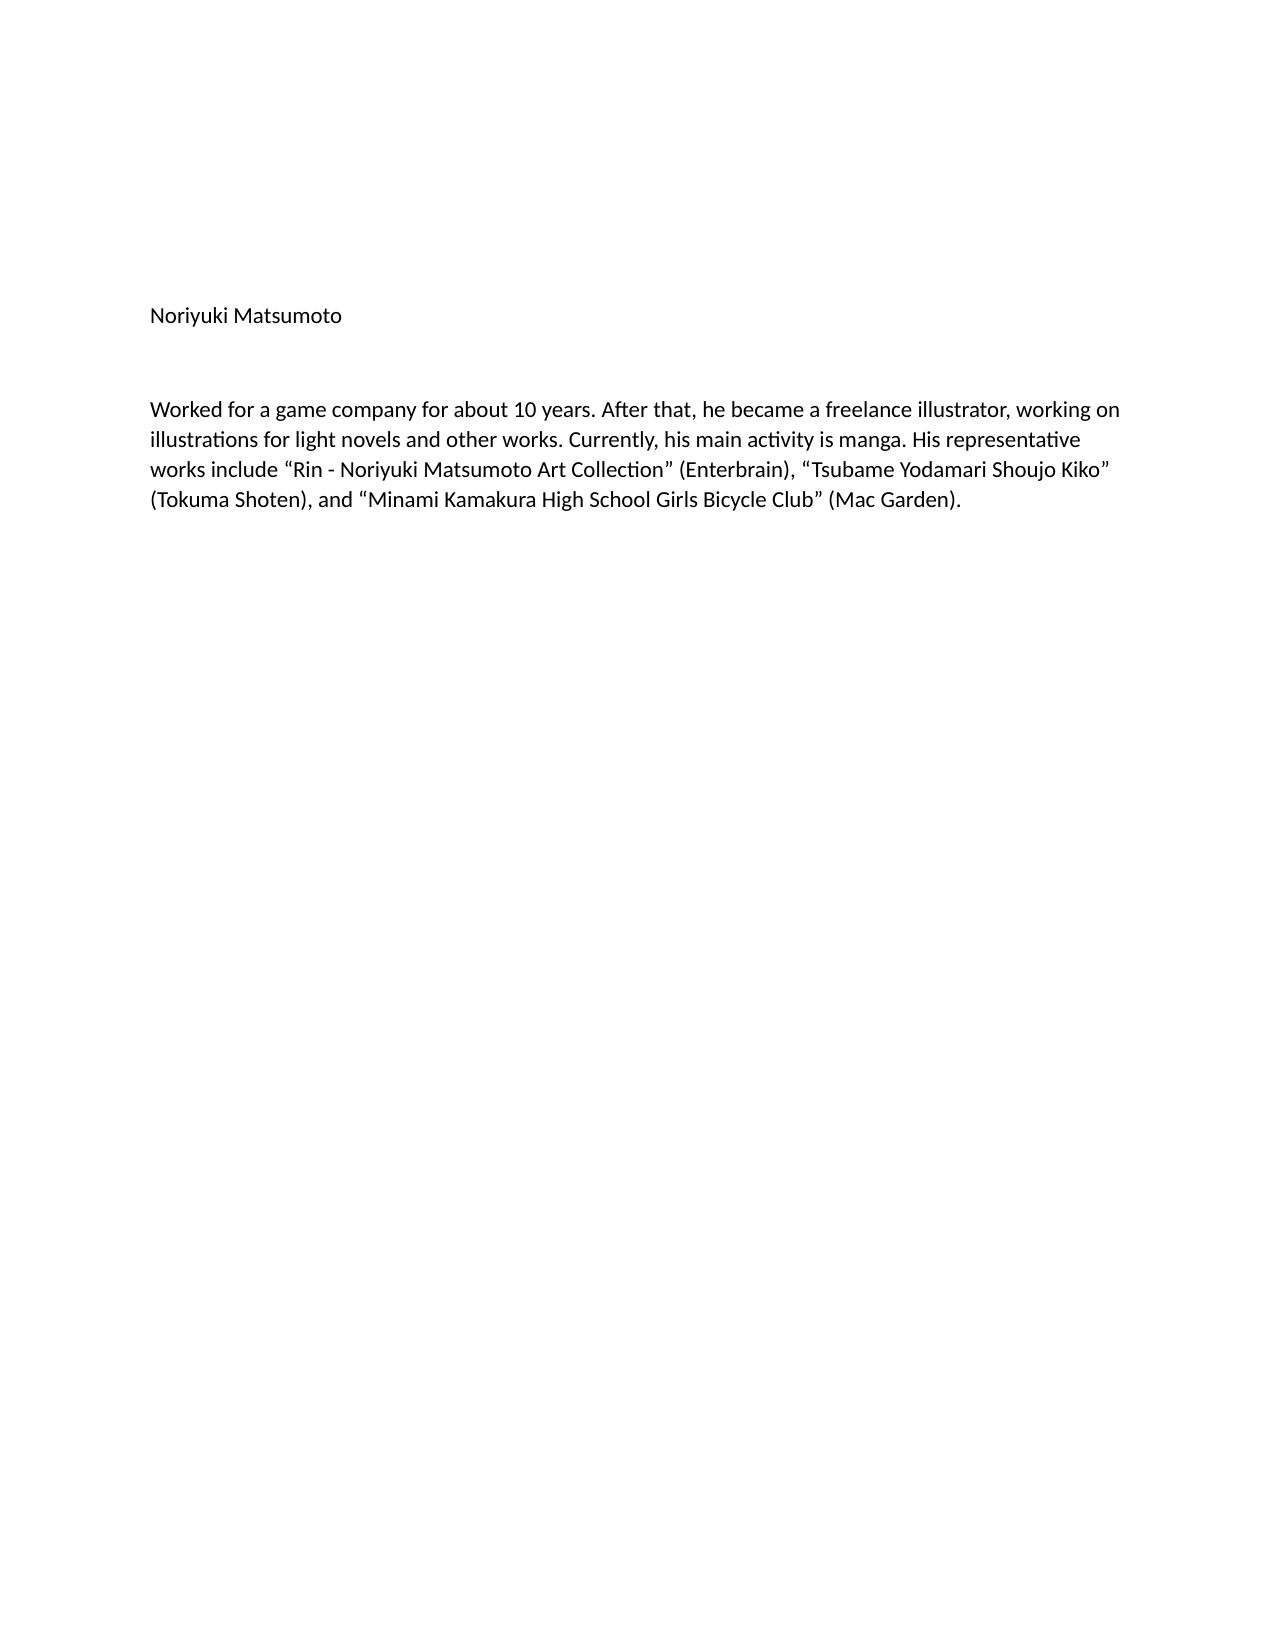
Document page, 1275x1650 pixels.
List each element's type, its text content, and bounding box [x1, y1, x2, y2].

text Worked for a game company for about 10 years. After that, he became a freelance illustrator, working on illustrations for light novels and other works. Currently, his main activity is manga. His representative works include “Rin - Noriyuki Matsumoto Art Collection” (Enterbrain), “Tsubame Yodamari Shoujo Kiko” (Tokuma Shoten), and “Minami Kamakura High School Girls Bicycle Club” (Mac Garden). [150, 395, 1125, 514]
text Noriyuki Matsumoto [150, 301, 1125, 329]
